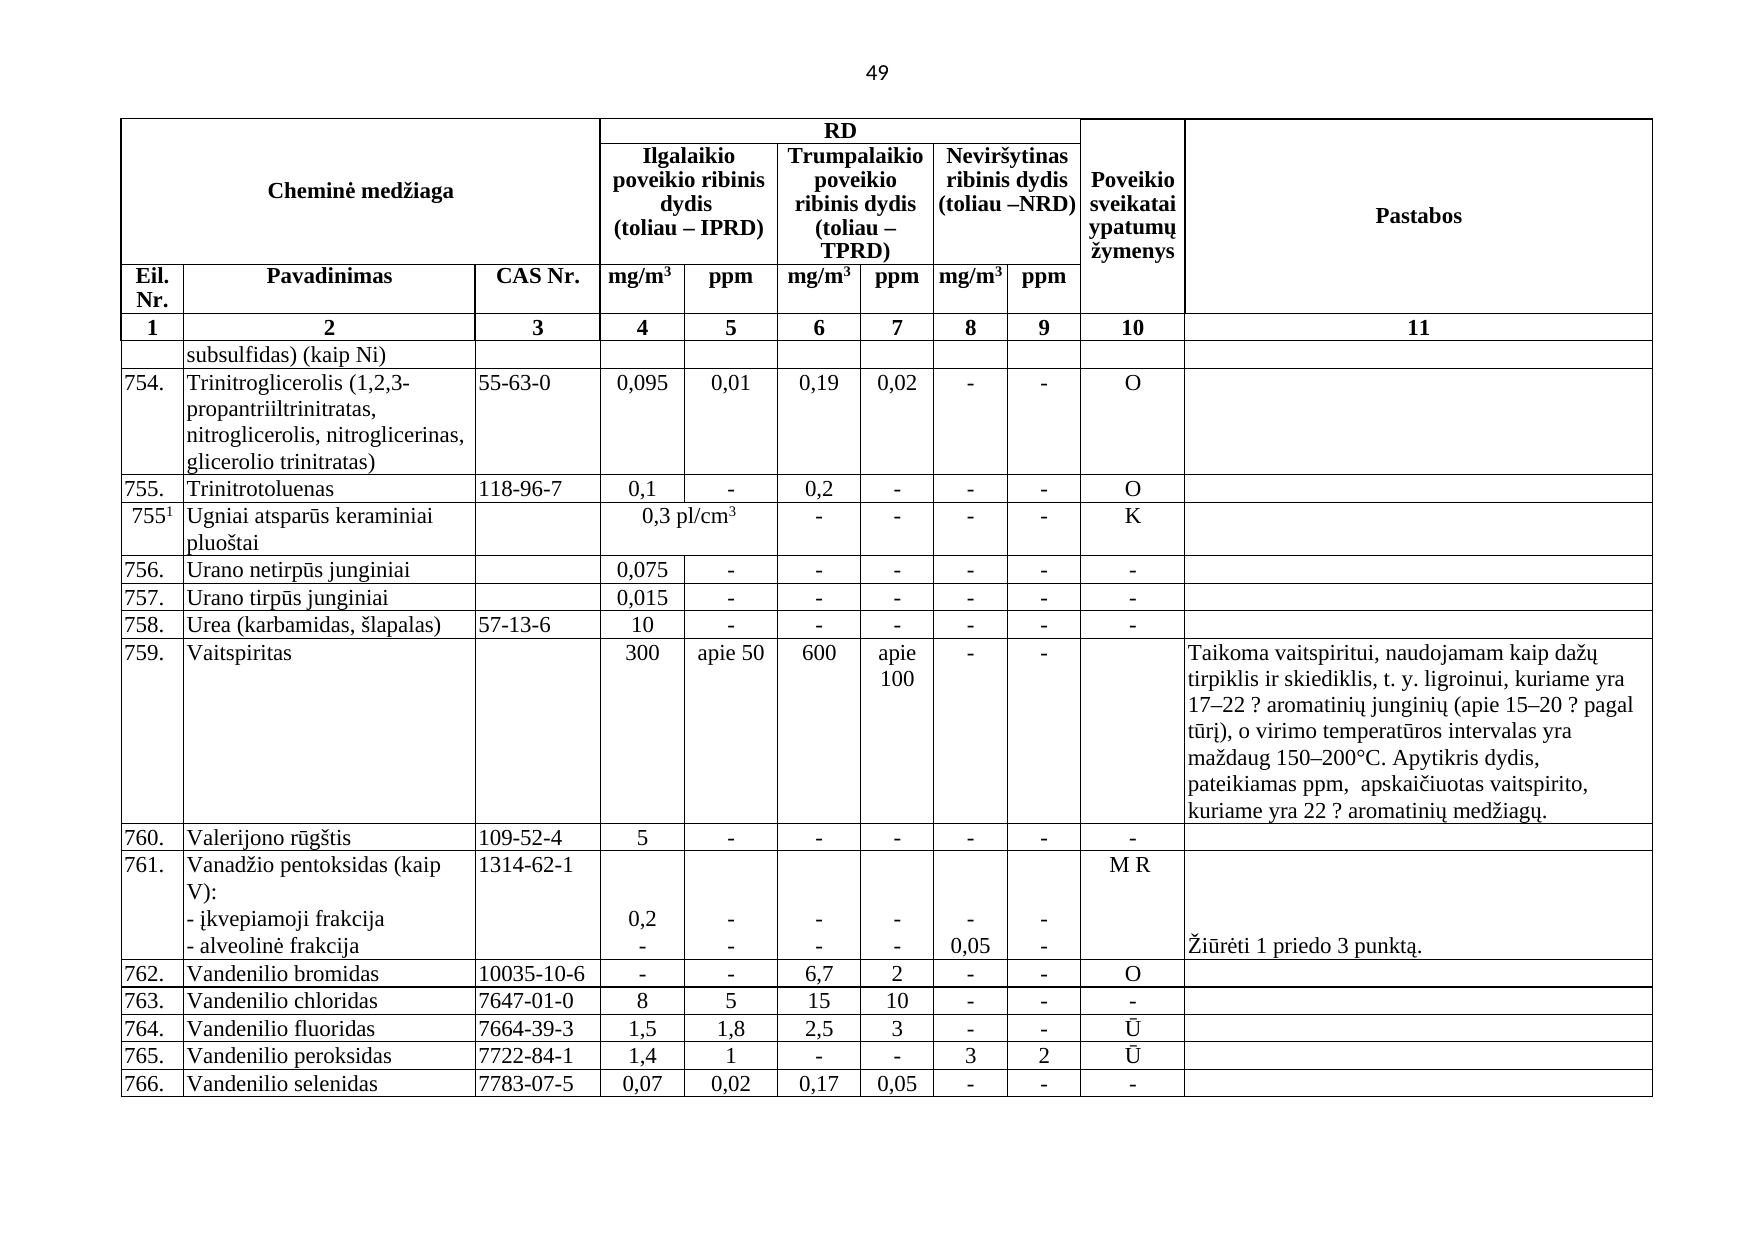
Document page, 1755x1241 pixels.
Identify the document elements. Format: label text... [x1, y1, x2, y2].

table_cell - [685, 824, 777, 850]
table_cell - [1081, 584, 1184, 610]
table_cell - [1081, 1070, 1184, 1096]
table_cell Urea (karbamidas, šlapalas) [184, 611, 475, 637]
table_cell 8 [601, 988, 684, 1014]
table_cell 0,1 [601, 475, 684, 502]
table_cell 5 [685, 988, 777, 1014]
table_cell [1185, 584, 1652, 610]
table_cell 15 [778, 988, 860, 1014]
table_cell 10035-10-6 [476, 960, 600, 986]
table_cell - [934, 475, 1007, 502]
table_cell 762. [122, 960, 183, 986]
table_cell 55-63-0 [476, 369, 600, 474]
table_cell - [778, 932, 860, 959]
table_cell [1081, 341, 1184, 368]
table_cell 300 [601, 639, 684, 823]
table_cell - [934, 584, 1007, 610]
table_cell 8 [934, 314, 1007, 340]
table_cell 759. [122, 639, 183, 823]
table_cell - [1008, 341, 1080, 368]
table_cell 11 [1185, 314, 1652, 340]
table_cell - [1008, 475, 1080, 502]
table_cell 0,05 [934, 932, 1007, 959]
table_cell - [778, 904, 860, 932]
table_cell 2 [861, 960, 933, 986]
table_cell Trumpalaikio poveikio ribinis dydis (toliau –TPRD) [778, 144, 933, 263]
table_cell 763. [122, 988, 183, 1014]
table_cell 1,5 [601, 1015, 684, 1041]
table_cell 0,015 [601, 584, 684, 610]
table_cell - [934, 1015, 1007, 1041]
table_cell [1081, 932, 1184, 959]
table_cell 764. [122, 1015, 183, 1041]
table_cell [601, 341, 684, 368]
table_cell - [778, 1042, 860, 1068]
table_cell 0,075 [601, 556, 684, 583]
table_cell - [861, 611, 933, 637]
table_cell [122, 341, 183, 368]
table_cell 109-52-4 [476, 824, 600, 850]
table_cell 5 [685, 314, 777, 340]
table_cell 1,4 [601, 1042, 684, 1068]
table_cell apie 50 [685, 639, 777, 823]
table_cell 9 [1008, 314, 1080, 340]
table_cell - [685, 584, 777, 610]
table_cell mg/m3 [778, 265, 860, 312]
table_cell 118-96-7 [476, 475, 600, 502]
table_header Poveikio sveikatai ypatumų žymenys [1081, 120, 1184, 312]
table_cell - [934, 1070, 1007, 1096]
table_cell K [1081, 503, 1184, 555]
table_cell - [861, 584, 933, 610]
table_cell - [1008, 960, 1080, 986]
table_cell 0,17 [778, 1070, 860, 1096]
table_cell apie 100 [861, 639, 933, 823]
table_cell CAS Nr. [476, 265, 599, 312]
table_cell 7551 [122, 503, 183, 555]
table_cell 0,19 [778, 369, 860, 474]
table_cell - [861, 556, 933, 583]
table_cell [476, 584, 600, 610]
table_cell - [934, 824, 1007, 850]
table_cell - [685, 611, 777, 637]
table_cell 0,2 [778, 475, 860, 502]
table_cell - [1008, 639, 1080, 823]
table_cell - [934, 639, 1007, 823]
table_cell 0,095 [601, 369, 684, 474]
table_cell Vandenilio selenidas [184, 1070, 475, 1096]
table_cell 761. [122, 851, 183, 959]
table_cell Pavadinimas [184, 265, 474, 312]
table_cell [1081, 639, 1184, 823]
table_cell Urano netirpūs junginiai [184, 556, 475, 583]
table_cell - [934, 341, 1007, 368]
table_cell - [685, 932, 777, 959]
table_cell 0,05 [861, 1070, 933, 1096]
table_cell Trinitroglicerolis (1,2,3-propantriiltrinitratas, nitroglicerolis, nitroglicerinas, glicerolio trinitratas) [184, 369, 475, 474]
table_cell - [861, 475, 933, 502]
table_cell - [934, 988, 1007, 1014]
table_cell 1 [685, 1042, 777, 1068]
table_cell O [1081, 369, 1184, 474]
table_cell Urano tirpūs junginiai [184, 584, 475, 610]
table_cell Neviršytinas ribinis dydis (toliau –NRD) [934, 144, 1080, 263]
table_cell [476, 503, 600, 555]
table_cell - [601, 960, 684, 986]
table_cell - [778, 611, 860, 637]
table_cell [1185, 369, 1652, 474]
table_cell [601, 851, 684, 904]
table_cell Valerijono rūgštis [184, 824, 475, 850]
table_cell - įkvepiamoji frakcija [184, 904, 475, 932]
table_cell - [778, 503, 860, 555]
table_cell Ū [1081, 1042, 1184, 1068]
table_cell - [861, 904, 933, 932]
table_cell - [861, 341, 933, 368]
table_cell [476, 639, 600, 823]
table_cell mg/m3 [601, 265, 684, 312]
table_cell 0,01 [685, 369, 777, 474]
table_cell 1314-62-1 [476, 851, 600, 959]
table_cell 3 [476, 314, 599, 340]
table_cell 6 [778, 314, 860, 340]
table_cell - [861, 932, 933, 959]
table_cell - [861, 503, 933, 555]
table_cell 7722-84-1 [476, 1042, 600, 1068]
table_cell - [778, 556, 860, 583]
table_cell 7 [861, 314, 933, 340]
table_cell - [685, 556, 777, 583]
table_cell 5 [601, 824, 684, 850]
table_cell 0,2 [601, 904, 684, 932]
table_cell Vandenilio chloridas [184, 988, 475, 1014]
table_cell M R [1081, 851, 1184, 904]
table_cell ppm [1008, 265, 1080, 312]
table_cell Vandenilio peroksidas [184, 1042, 475, 1068]
table_cell Vaitspiritas [184, 639, 475, 823]
table_cell [1185, 851, 1652, 904]
table_cell - [601, 932, 684, 959]
table_cell - [1008, 824, 1080, 850]
table_cell 766. [122, 1070, 183, 1096]
table_cell Ugniai atsparūs keraminiai pluoštai [184, 503, 475, 555]
table_cell - [1008, 503, 1080, 555]
table_cell ppm [861, 265, 933, 312]
table_cell 2 [1008, 1042, 1080, 1068]
table_cell Vandenilio bromidas [184, 960, 475, 986]
table_cell [1185, 611, 1652, 637]
table_cell Trinitrotoluenas [184, 475, 475, 502]
table_cell [476, 556, 600, 583]
table_cell Eil. Nr. [122, 265, 183, 312]
table_cell 756. [122, 556, 183, 583]
table_cell Ilgalaikio poveikio ribinis dydis (toliau – IPRD) [601, 144, 777, 263]
table_cell [685, 851, 777, 904]
table_cell Ū [1081, 1015, 1184, 1041]
table_cell Taikoma vaitspiritui, naudojamam kaip dažų tirpiklis ir skiediklis, t. y. ligroinui, kuriame yra 17–22 ? aromatinių junginių (apie 15–20 ? pagal tūrį), o virimo temperatūros intervalas yra maždaug 150–200°C. Apytikris dydis, pateikiamas ppm, apskaičiuotas vaitspirito, kuriame yra 22 ? aromatinių medžiagų. [1185, 639, 1652, 823]
table_cell - [685, 475, 777, 502]
table_cell 0,02 [861, 369, 933, 474]
table_header Cheminė medžiaga [122, 119, 599, 263]
table_cell - [778, 341, 860, 368]
table_cell [934, 851, 1007, 904]
table_cell - [1081, 988, 1184, 1014]
table_cell 765. [122, 1042, 183, 1068]
table_cell [1185, 341, 1652, 368]
table_cell [1185, 1015, 1652, 1041]
table_cell Vanadžio pentoksidas (kaip V): [184, 851, 475, 904]
table_cell 7647-01-0 [476, 988, 600, 1014]
table_cell [778, 851, 860, 904]
table_cell 754. [122, 369, 183, 474]
table_cell [1185, 556, 1652, 583]
table_cell - [1008, 584, 1080, 610]
table_cell 7783-07-5 [476, 1070, 600, 1096]
table_cell 760. [122, 824, 183, 850]
table_cell - [1008, 1015, 1080, 1041]
table_cell Žiūrėti 1 priedo 3 punktą. [1185, 932, 1652, 959]
table_cell - [934, 904, 1007, 932]
table_cell [476, 341, 600, 368]
table_cell - [861, 1042, 933, 1068]
table_cell 757. [122, 584, 183, 610]
table_cell [1185, 904, 1652, 932]
table_cell - [778, 824, 860, 850]
table_cell - [1081, 611, 1184, 637]
table_cell [1185, 824, 1652, 850]
table_cell [1185, 1042, 1652, 1068]
table_cell [1008, 851, 1080, 904]
table_cell 3 [861, 1015, 933, 1041]
table_cell 7664-39-3 [476, 1015, 600, 1041]
table_cell 4 [601, 314, 684, 340]
table_cell 600 [778, 639, 860, 823]
table_cell - [1008, 369, 1080, 474]
table_cell 758. [122, 611, 183, 637]
table_cell - [1008, 932, 1080, 959]
table_cell 10 [601, 611, 684, 637]
table_cell 1 [122, 314, 183, 340]
table_cell 57-13-6 [476, 611, 600, 637]
table_cell 6,7 [778, 960, 860, 986]
table_cell - [685, 341, 777, 368]
table_cell 10 [861, 988, 933, 1014]
table_cell subsulfidas) (kaip Ni) [184, 341, 475, 368]
table_cell 755. [122, 475, 183, 502]
table_cell - [934, 611, 1007, 637]
table_cell 2,5 [778, 1015, 860, 1041]
table_cell [1185, 503, 1652, 555]
table_cell 0,02 [685, 1070, 777, 1096]
table_cell - [934, 960, 1007, 986]
table_cell 10 [1081, 314, 1184, 340]
table_cell mg/m3 [934, 265, 1007, 312]
table_cell - [934, 369, 1007, 474]
table_cell - [685, 960, 777, 986]
table_header Pastabos [1186, 120, 1652, 312]
table_cell O [1081, 475, 1184, 502]
table_header RD [601, 119, 1080, 143]
table_cell [1185, 475, 1652, 502]
table_cell ppm [685, 265, 777, 312]
table_cell - [861, 824, 933, 850]
table_cell - [934, 503, 1007, 555]
table_cell [1081, 904, 1184, 932]
table_cell - [1008, 556, 1080, 583]
table_cell - [1008, 904, 1080, 932]
table_cell - [1008, 988, 1080, 1014]
table_cell - [1008, 611, 1080, 637]
table_cell Vandenilio fluoridas [184, 1015, 475, 1041]
table_cell - [1081, 824, 1184, 850]
table_cell - [1008, 1070, 1080, 1096]
table_cell - [1081, 556, 1184, 583]
table_cell 2 [184, 314, 474, 340]
table_cell [861, 851, 933, 904]
table_cell - [934, 556, 1007, 583]
table_cell 3 [934, 1042, 1007, 1068]
table_cell [1185, 988, 1652, 1014]
table_cell O [1081, 960, 1184, 986]
table_cell 1,8 [685, 1015, 777, 1041]
table_cell 0,07 [601, 1070, 684, 1096]
table_cell - alveolinė frakcija [184, 932, 475, 959]
table_cell 0,3 pl/cm3 [601, 503, 777, 555]
table_cell [1185, 960, 1652, 986]
table_cell [1185, 1070, 1652, 1096]
table_cell - [778, 584, 860, 610]
table_cell - [685, 904, 777, 932]
